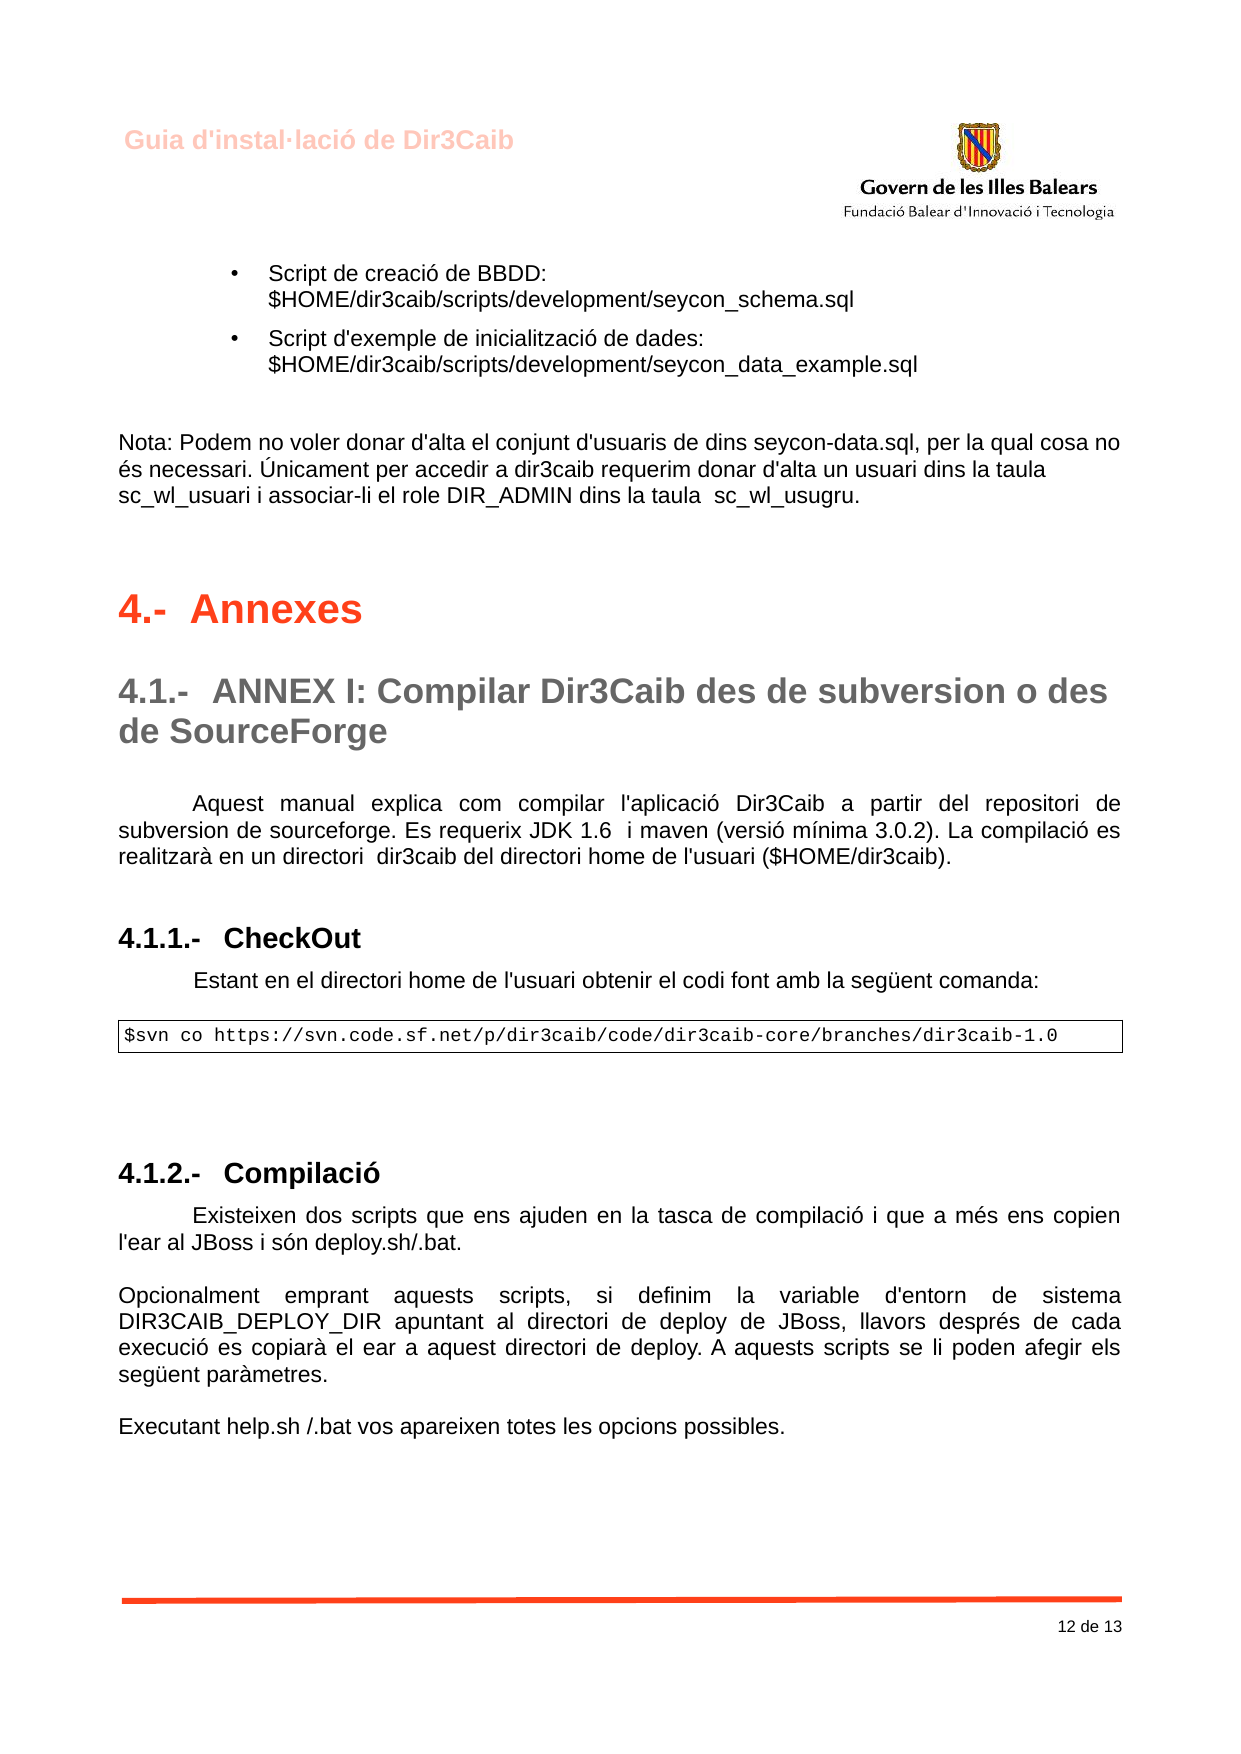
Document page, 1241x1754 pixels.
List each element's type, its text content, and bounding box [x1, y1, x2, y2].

text Existeixen dos scripts que ens ajuden en la tasca de compilació i que a més ens copien l'ear al JBoss i són deploy.sh/.bat. [118, 1202, 1122, 1255]
subtitle ANNEX I: Compilar Dir3Caib des de subversion o des de SourceForge [118, 670, 1122, 751]
table_header $svn co https://svn.code.sf.net/p/dir3caib/code/dir3caib-core/branches/dir3caib-1.0 [119, 1021, 1122, 1052]
subtitle CheckOut [118, 921, 1122, 954]
list Script de creació de BBDD: $HOME/dir3caib/scripts/development/seycon_schema.sql [231, 260, 1122, 313]
text Aquest manual explica com compilar l'aplicació Dir3Caib a partir del repositori de subversion de sourceforge. Es requerix JDK 1.6 i maven (versió mínima 3.0.2). La compilació es realitzarà en un directori dir3caib del directori home de l'usuari ($HOME/dir3caib). [118, 790, 1122, 869]
text Executant help.sh /.bat vos apareixen totes les opcions possibles. [118, 1413, 1122, 1440]
text Nota: Podem no voler donar d'alta el conjunt d'usuaris de dins seycon-data.sql, per la qual cosa no és necessari. Únicament per accedir a dir3caib requerim donar d'alta un usuari dins la taula sc_wl_usuari i associar-li el role DIR_ADMIN dins la taula sc_wl_usugru. [118, 429, 1122, 508]
list Estant en el directori home de l'usuari obtenir el codi font amb la següent comanda: [156, 967, 1122, 993]
subtitle Compilació [118, 1156, 1122, 1190]
text Opcionalment emprant aquests scripts, si definim la variable d'entorn de sistema DIR3CAIB_DEPLOY_DIR apuntant al directori de deploy de JBoss, llavors després de cada execució es copiarà el ear a aquest directori de deploy. A aquests scripts se li poden afegir els següent paràmetres. [118, 1282, 1122, 1387]
list Script d'exemple de inicialització de dades: $HOME/dir3caib/scripts/development/seycon_data_example.sql [231, 325, 1122, 378]
subtitle Annexes [118, 584, 1122, 632]
picture [840, 123, 1117, 220]
